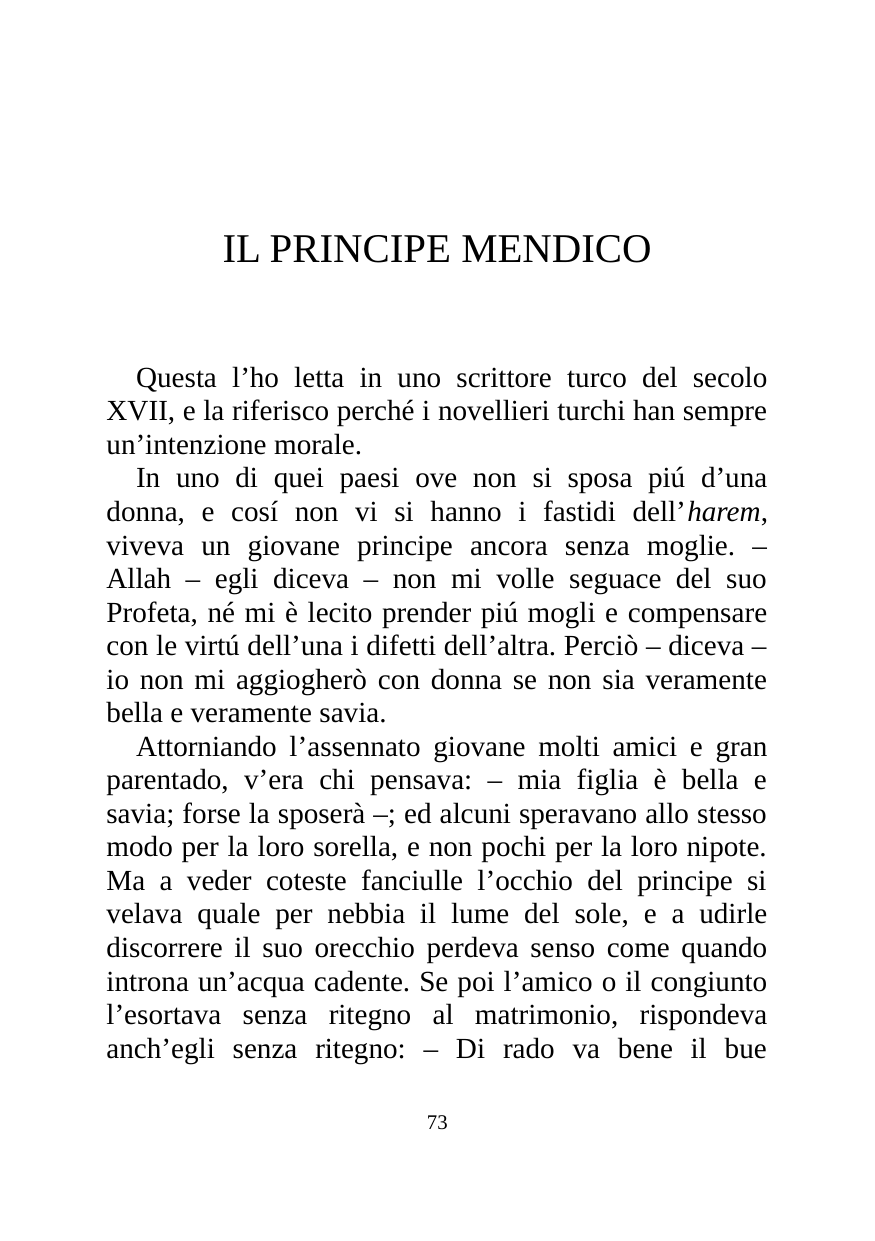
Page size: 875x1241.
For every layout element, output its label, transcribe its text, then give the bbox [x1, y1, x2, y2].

subtitle IL PRINCIPE MENDICO [106, 224, 768, 271]
text Questa l’ho letta in uno scrittore turco del secolo XVII, e la riferisco perché i novellieri turchi han sempre un’intenzione morale. [106, 360, 768, 461]
text In uno di quei paesi ove non si sposa piú d’una donna, e cosí non vi si hanno i fastidi dell’harem, viveva un giovane principe ancora senza moglie. – Allah – egli diceva – non mi volle seguace del suo Profeta, né mi è lecito prender piú mogli e compensare con le virtú dell’una i difetti dell’altra. Perciò – diceva – io non mi aggiogherò con donna se non sia veramente bella e veramente savia. [106, 461, 768, 729]
text Attorniando l’assennato giovane molti amici e gran parentado, v’era chi pensava: – mia figlia è bella e savia; forse la sposerà –; ed alcuni speravano allo stesso modo per la loro sorella, e non pochi per la loro nipote. Ma a veder coteste fanciulle l’occhio del principe si velava quale per nebbia il lume del sole, e a udirle discorrere il suo orecchio perdeva senso come quando introna un’acqua cadente. Se poi l’amico o il congiunto l’esortava senza ritegno al matrimonio, rispondeva anch’egli senza ritegno: – Di rado va bene il bue [106, 729, 768, 1064]
